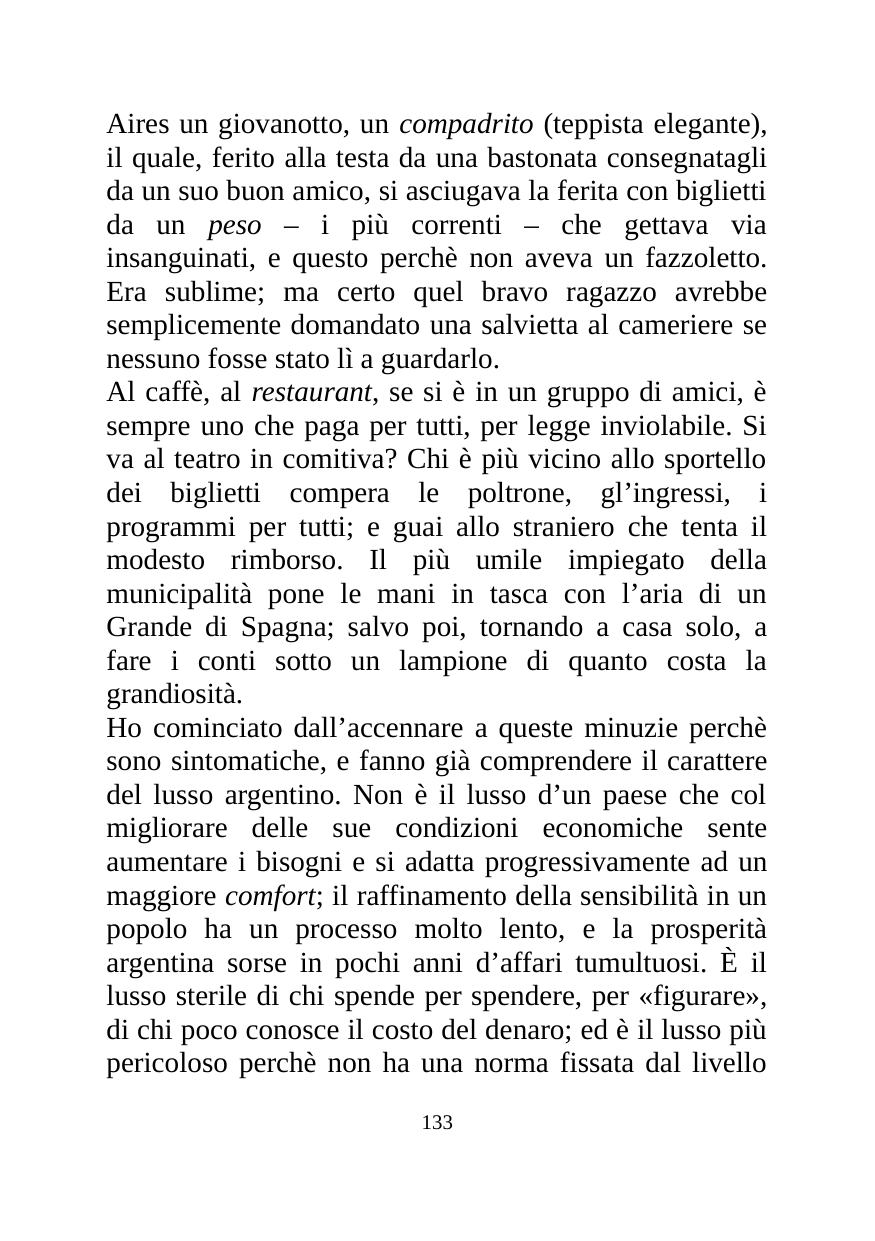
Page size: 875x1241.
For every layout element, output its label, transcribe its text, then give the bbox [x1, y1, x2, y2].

text Al caffè, al restaurant, se si è in un gruppo di amici, è sempre uno che paga per tutti, per legge inviolabile. Si va al teatro in comitiva? Chi è più vicino allo sportello dei biglietti compera le poltrone, gl’ingressi, i programmi per tutti; e guai allo straniero che tenta il modesto rimborso. Il più umile impiegato della municipalità pone le mani in tasca con l’aria di un Grande di Spagna; salvo poi, tornando a casa solo, a fare i conti sotto un lampione di quanto costa la grandiosità. [106, 374, 768, 710]
text Ho cominciato dall’accennare a queste minuzie perchè sono sintomatiche, e fanno già comprendere il carattere del lusso argentino. Non è il lusso d’un paese che col migliorare delle sue condizioni economiche sente aumentare i bisogni e si adatta progressivamente ad un maggiore comfort; il raffinamento della sensibilità in un popolo ha un processo molto lento, e la prosperità argentina sorse in pochi anni d’affari tumultuosi. È il lusso sterile di chi spende per spendere, per «figurare», di chi poco conosce il costo del denaro; ed è il lusso più pericoloso perchè non ha una norma fissata dal livello [106, 710, 768, 1079]
text Aires un giovanotto, un compadrito (teppista elegante), il quale, ferito alla testa da una bastonata consegnatagli da un suo buon amico, si asciugava la ferita con biglietti da un peso – i più correnti – che gettava via insanguinati, e questo perchè non aveva un fazzoletto. Era sublime; ma certo quel bravo ragazzo avrebbe semplicemente domandato una salvietta al cameriere se nessuno fosse stato lì a guardarlo. [106, 106, 768, 374]
